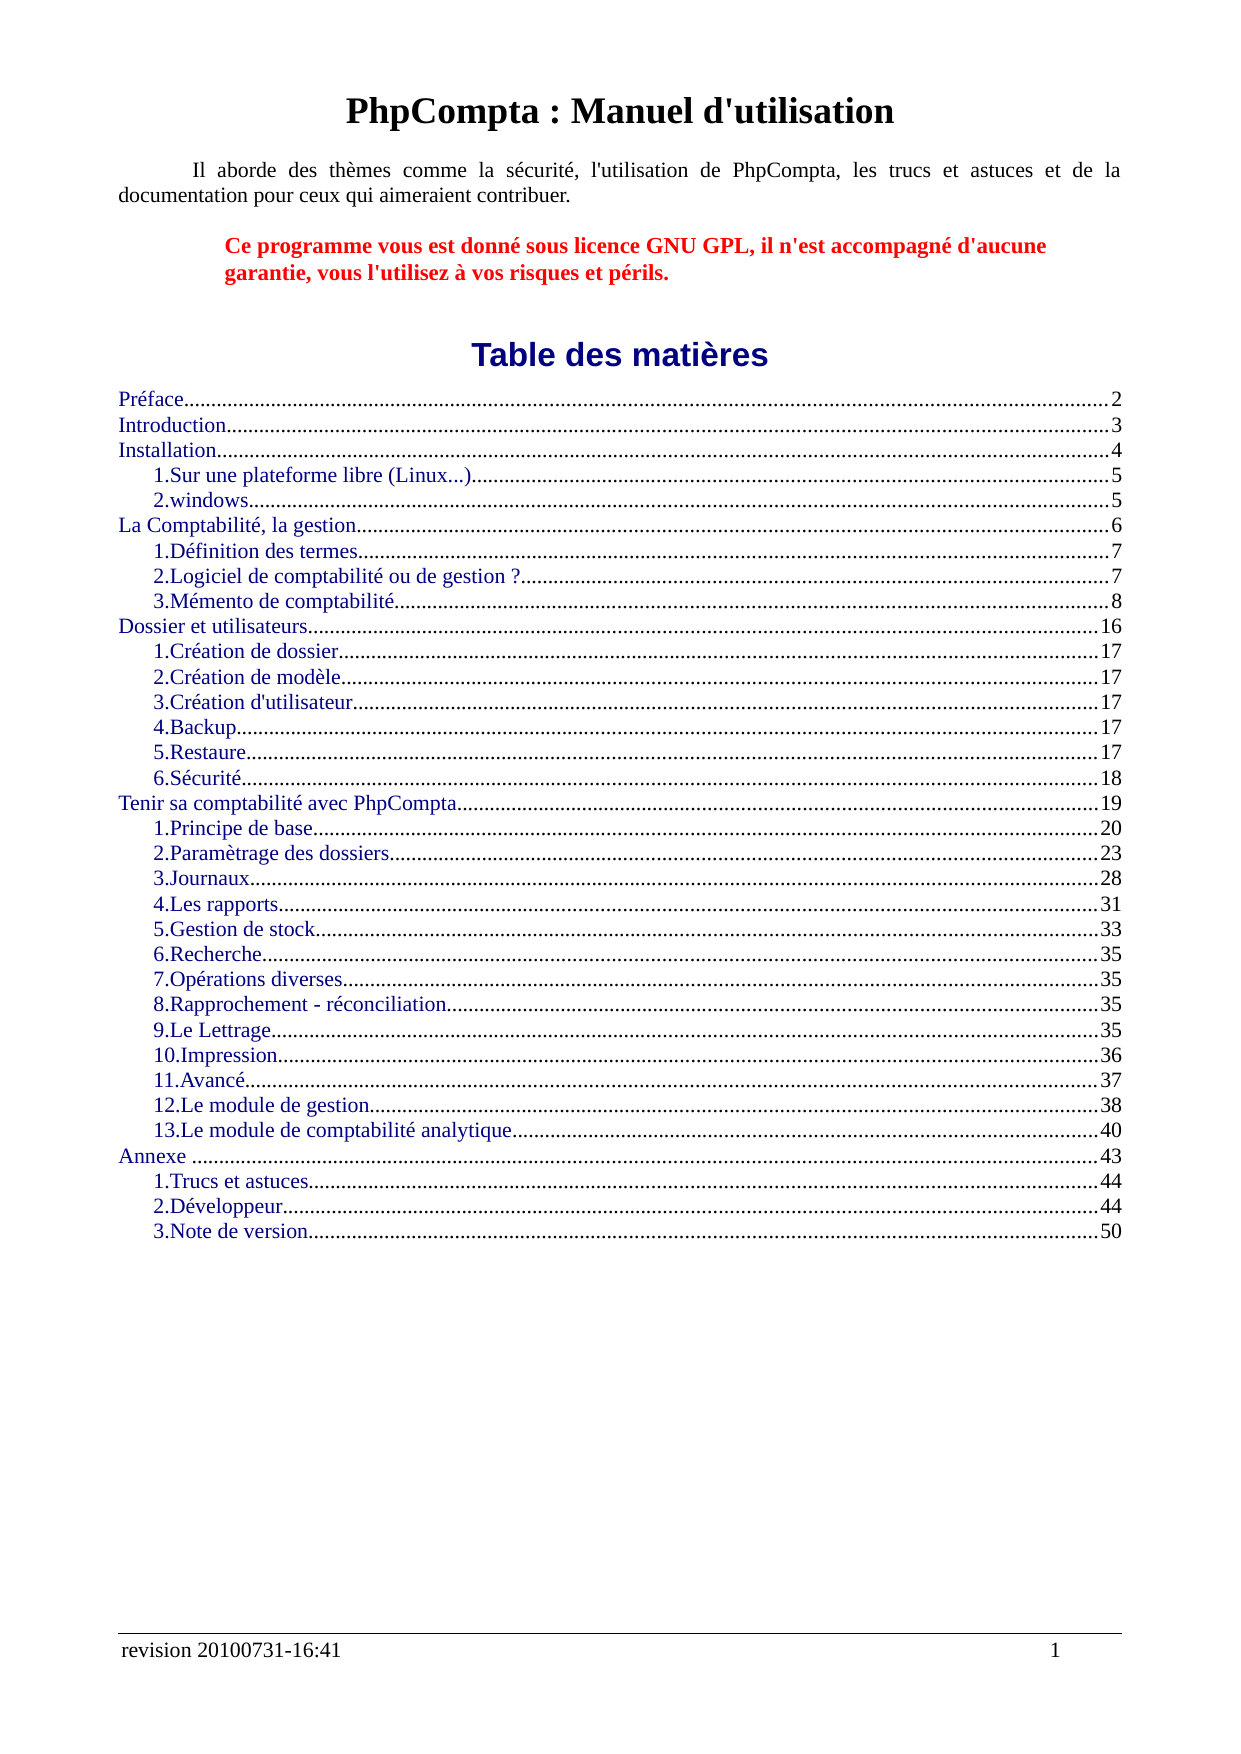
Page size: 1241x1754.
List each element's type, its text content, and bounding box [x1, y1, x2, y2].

text 3.Note de version 50 [148, 1218, 1122, 1243]
text Préface 2 [118, 386, 1122, 412]
text 1.Création de dossier 17 [148, 638, 1122, 664]
text 2.Logiciel de comptabilité ou de gestion ? 7 [148, 563, 1122, 588]
text 1.Définition des termes 7 [148, 538, 1122, 563]
text 10.Impression 36 [148, 1042, 1122, 1067]
text Il aborde des thèmes comme la sécurité, l'utilisation de PhpCompta, les trucs et astuces et de la documentation pour ceux qui aimeraient contribuer. [118, 157, 1122, 207]
text 12.Le module de gestion 38 [148, 1092, 1122, 1117]
text 9.Le Lettrage 35 [148, 1017, 1122, 1042]
text 7.Opérations diverses 35 [148, 966, 1122, 991]
subtitle Table des matières [118, 335, 1122, 374]
text 3.Mémento de comptabilité 8 [148, 588, 1122, 613]
text 8.Rapprochement - réconciliation 35 [148, 991, 1122, 1017]
title PhpCompta : Manuel d'utilisation [118, 88, 1122, 132]
text Ce programme vous est donné sous licence GNU GPL, il n'est accompagné d'aucune garantie, vous l'utilisez à vos risques et périls. [224, 232, 1122, 285]
text 1.Sur une plateforme libre (Linux...) 5 [148, 462, 1122, 487]
text 5.Gestion de stock 33 [148, 916, 1122, 941]
text 4.Backup 17 [148, 714, 1122, 739]
text 6.Recherche 35 [148, 941, 1122, 966]
text 1.Principe de base 20 [148, 815, 1122, 840]
text Dossier et utilisateurs 16 [118, 613, 1122, 638]
text 3.Journaux 28 [148, 865, 1122, 891]
text 2.Développeur 44 [148, 1193, 1122, 1218]
text Introduction 3 [118, 412, 1122, 437]
text 2.Création de modèle 17 [148, 664, 1122, 689]
text 3.Création d'utilisateur 17 [148, 689, 1122, 714]
text 5.Restaure 17 [148, 739, 1122, 764]
text 11.Avancé 37 [148, 1067, 1122, 1092]
text La Comptabilité, la gestion 6 [118, 512, 1122, 538]
text Annexe 43 [118, 1143, 1122, 1168]
text 2.windows 5 [148, 487, 1122, 512]
text 2.Paramètrage des dossiers 23 [148, 840, 1122, 865]
text 13.Le module de comptabilité analytique 40 [148, 1117, 1122, 1143]
text Installation 4 [118, 437, 1122, 462]
text 6.Sécurité 18 [148, 764, 1122, 790]
text Tenir sa comptabilité avec PhpCompta 19 [118, 790, 1122, 815]
text 1.Trucs et astuces 44 [148, 1168, 1122, 1193]
text 4.Les rapports 31 [148, 891, 1122, 916]
